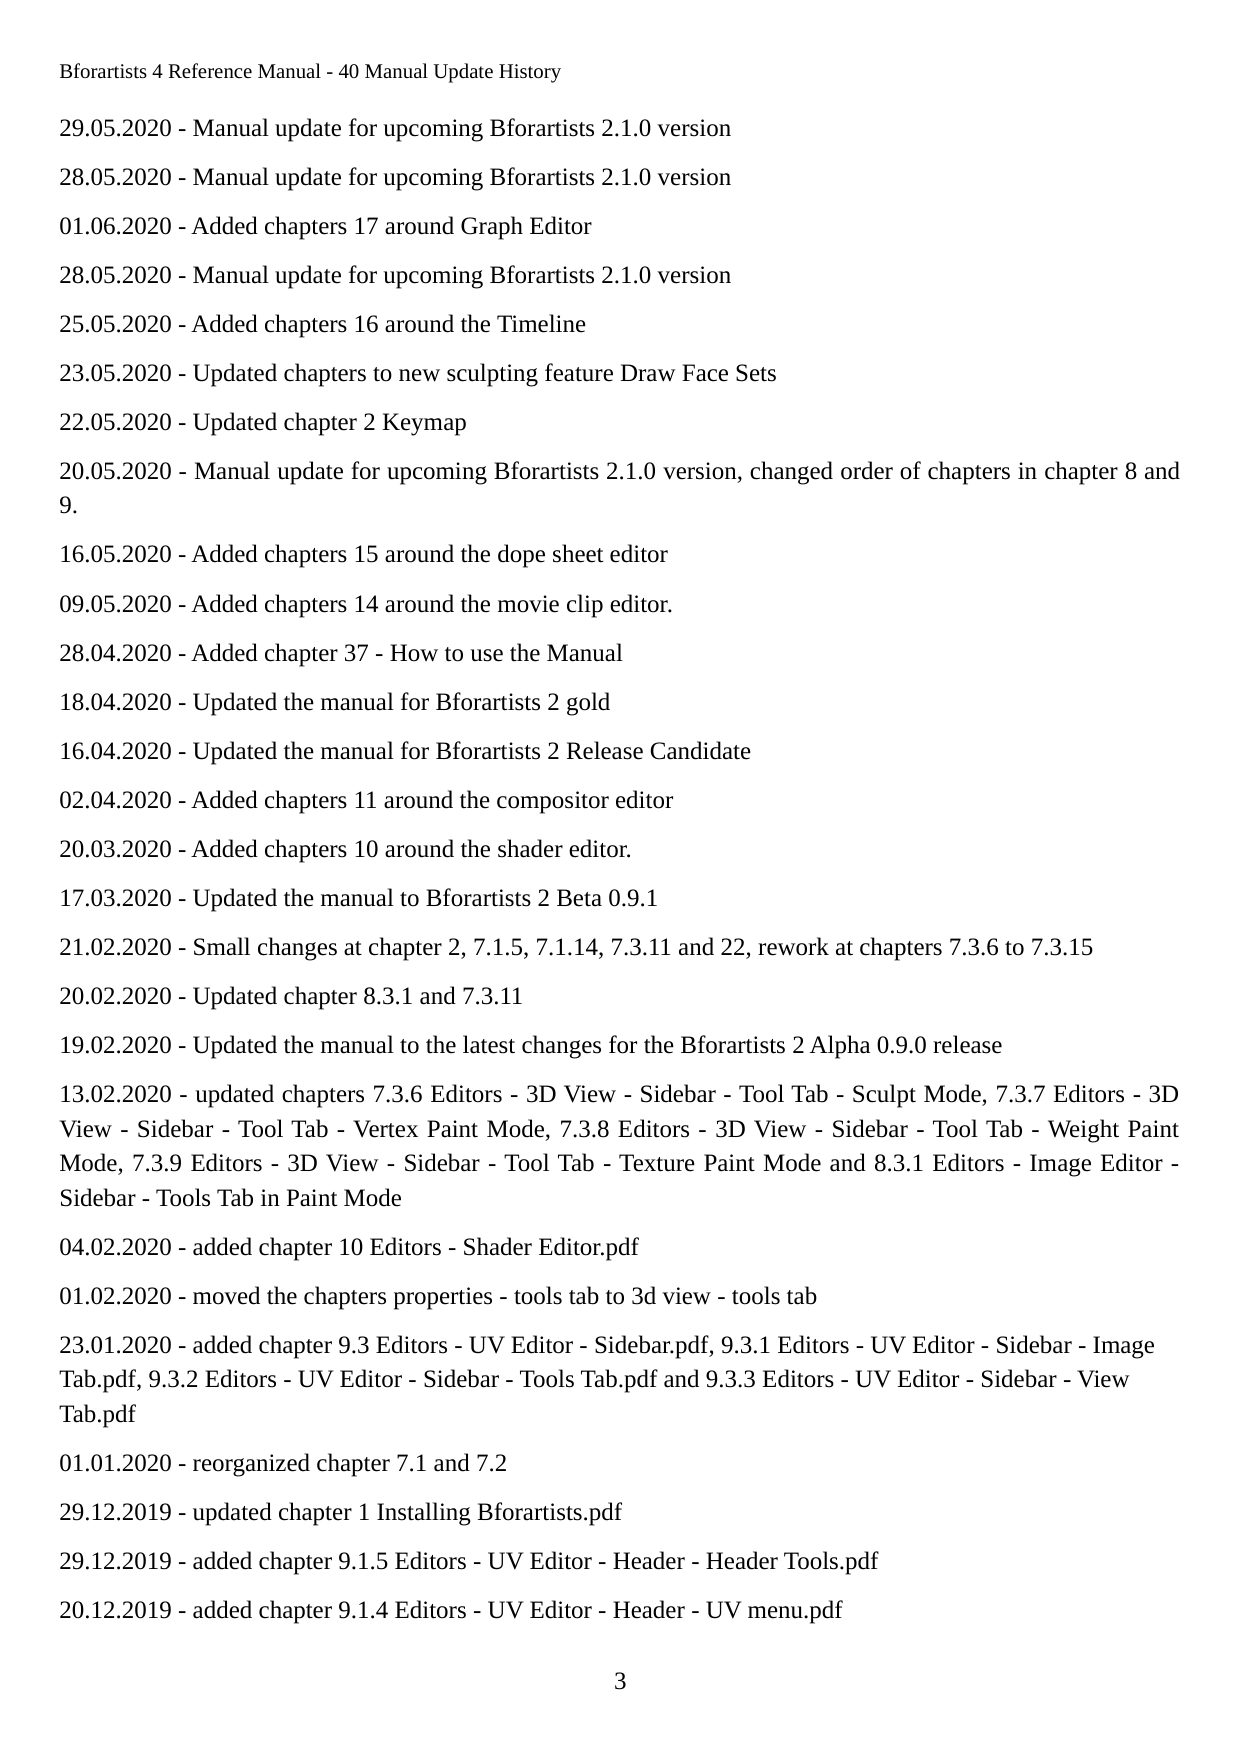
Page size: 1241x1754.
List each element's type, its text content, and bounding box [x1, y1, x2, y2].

text 20.05.2020 - Manual update for upcoming Bforartists 2.1.0 version, changed order of chapters in chapter 8 and 9. [59, 456, 1181, 519]
text 29.12.2019 - added chapter 9.1.5 Editors - UV Editor - Header - Header Tools.pdf [59, 1546, 1181, 1575]
text 20.12.2019 - added chapter 9.1.4 Editors - UV Editor - Header - UV menu.pdf [59, 1595, 1181, 1624]
text 29.12.2019 - updated chapter 1 Installing Bforartists.pdf [59, 1497, 1181, 1526]
text 17.03.2020 - Updated the manual to Bforartists 2 Beta 0.9.1 [59, 883, 1181, 912]
text 23.05.2020 - Updated chapters to new sculpting feature Draw Face Sets [59, 358, 1181, 387]
text 02.04.2020 - Added chapters 11 around the compositor editor [59, 785, 1181, 814]
text 01.01.2020 - reorganized chapter 7.1 and 7.2 [59, 1448, 1181, 1477]
text 16.05.2020 - Added chapters 15 around the dope sheet editor [59, 539, 1181, 568]
text 28.04.2020 - Added chapter 37 - How to use the Manual [59, 638, 1181, 666]
text 29.05.2020 - Manual update for upcoming Bforartists 2.1.0 version [59, 113, 1181, 141]
text 04.02.2020 - added chapter 10 Editors - Shader Editor.pdf [59, 1232, 1181, 1261]
text 23.01.2020 - added chapter 9.3 Editors - UV Editor - Sidebar.pdf, 9.3.1 Editors - UV Editor - Sidebar - Image Tab.pdf, 9.3.2 Editors - UV Editor - Sidebar - Tools Tab.pdf and 9.3.3 Editors - UV Editor - Sidebar - View Tab.pdf [59, 1330, 1181, 1428]
text 28.05.2020 - Manual update for upcoming Bforartists 2.1.0 version [59, 162, 1181, 190]
text 20.02.2020 - Updated chapter 8.3.1 and 7.3.11 [59, 981, 1181, 1010]
text 20.03.2020 - Added chapters 10 around the shader editor. [59, 834, 1181, 863]
text 18.04.2020 - Updated the manual for Bforartists 2 gold [59, 687, 1181, 716]
text 28.05.2020 - Manual update for upcoming Bforartists 2.1.0 version [59, 260, 1181, 288]
text 01.02.2020 - moved the chapters properties - tools tab to 3d view - tools tab [59, 1281, 1181, 1309]
text 13.02.2020 - updated chapters 7.3.6 Editors - 3D View - Sidebar - Tool Tab - Sculpt Mode, 7.3.7 Editors - 3D View - Sidebar - Tool Tab - Vertex Paint Mode, 7.3.8 Editors - 3D View - Sidebar - Tool Tab - Weight Paint Mode, 7.3.9 Editors - 3D View - Sidebar - Tool Tab - Texture Paint Mode and 8.3.1 Editors - Image Editor - Sidebar - Tools Tab in Paint Mode [59, 1079, 1181, 1211]
text 25.05.2020 - Added chapters 16 around the Timeline [59, 309, 1181, 338]
text 19.02.2020 - Updated the manual to the latest changes for the Bforartists 2 Alpha 0.9.0 release [59, 1030, 1181, 1059]
text 16.04.2020 - Updated the manual for Bforartists 2 Release Candidate [59, 736, 1181, 764]
text 21.02.2020 - Small changes at chapter 2, 7.1.5, 7.1.14, 7.3.11 and 22, rework at chapters 7.3.6 to 7.3.15 [59, 932, 1181, 961]
text 09.05.2020 - Added chapters 14 around the movie clip editor. [59, 589, 1181, 617]
text 22.05.2020 - Updated chapter 2 Keymap [59, 407, 1181, 436]
text 01.06.2020 - Added chapters 17 around Graph Editor [59, 211, 1181, 239]
